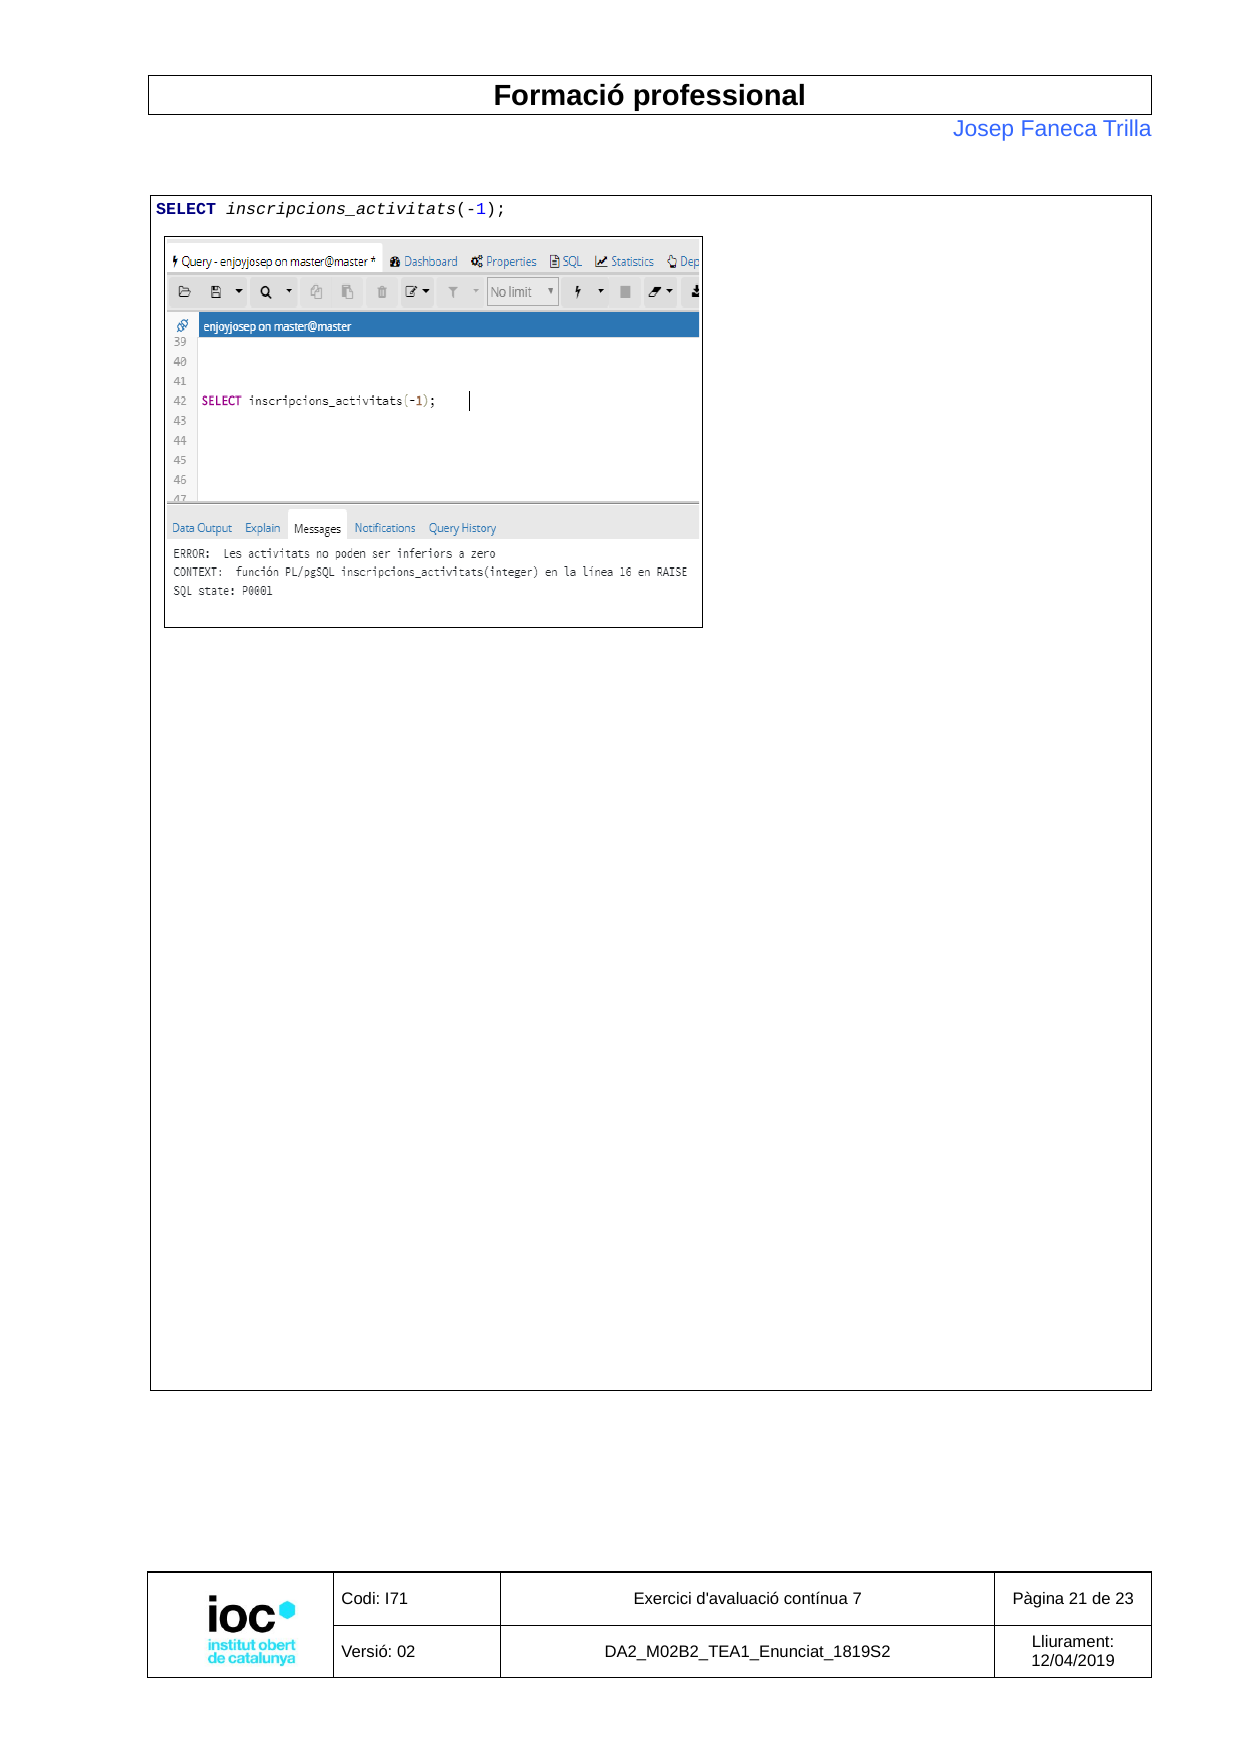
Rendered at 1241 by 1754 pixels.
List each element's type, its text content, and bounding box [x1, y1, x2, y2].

picture [195, 1581, 309, 1677]
table_header SELECT inscripcions_activitats(-1); [151, 196, 1151, 239]
picture [167, 239, 700, 625]
table_header [151, 240, 1151, 1390]
